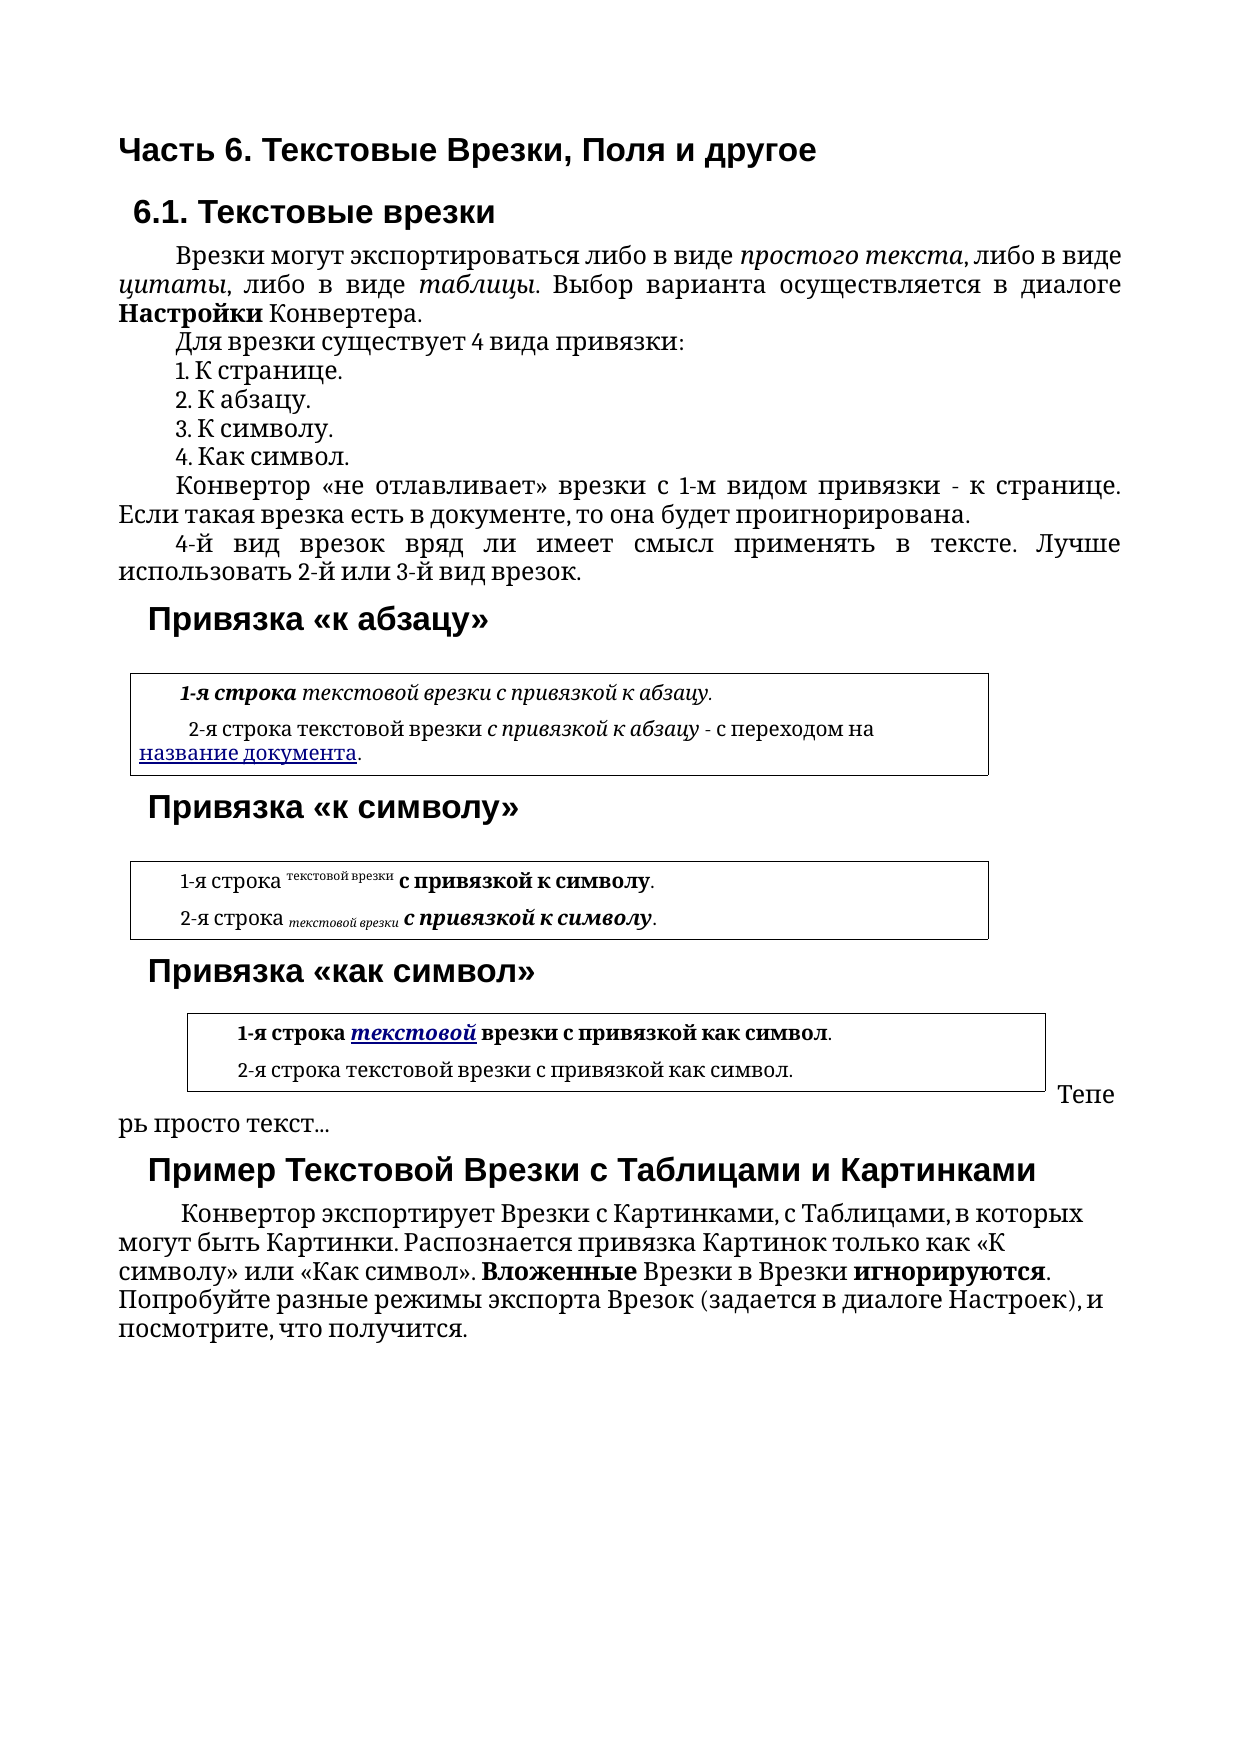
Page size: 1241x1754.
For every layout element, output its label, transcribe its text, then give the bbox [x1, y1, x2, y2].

text 3. К символу. [118, 414, 1122, 443]
subtitle Привязка «как символ» [131, 849, 1122, 989]
text 1-я строка текстовой врезки с привязкой к символу. [139, 870, 979, 894]
text 1-я строка текстовой врезки с привязкой к абзацу. [139, 682, 979, 706]
text 4. Как символ. [118, 443, 1122, 472]
text Врезки могут экспортироваться либо в виде простого текста, либо в виде цитаты, либо в виде таблицы. Выбор варианта осуществляется в диалоге Настройки Конвертера. [118, 242, 1122, 328]
text 2. К абзацу. [118, 386, 1122, 414]
text 4-й вид врезок вряд ли имеет смысл применять в тексте. Лучше использовать 2-й или 3-й вид врезок. [118, 529, 1122, 587]
text 2-я строка текстовой врезки с привязкой к символу. [139, 906, 979, 930]
text Теперь просто текст... [118, 1001, 1122, 1138]
text 2-я строка текстовой врезки с привязкой как символ. [196, 1058, 1036, 1082]
text Конвертор «не отлавливает» врезки с 1-м видом привязки - к странице. Если такая врезка есть в документе, то она будет проигнорирована. [118, 472, 1122, 529]
text 1. К странице. [118, 357, 1122, 386]
subtitle Часть 6. Текстовые Врезки, Поля и другое [118, 130, 1122, 168]
subtitle Привязка «к символу» [131, 661, 1122, 825]
text 1-я строка текстовой врезки с привязкой как символ. [196, 1022, 1036, 1046]
subtitle Привязка «к абзацу» [148, 599, 1122, 637]
subtitle 6.1. Текстовые врезки [133, 192, 1122, 230]
text Конвертор экспортирует Врезки с Картинками, с Таблицами, в которых могут быть Картинки. Распознается привязка Картинок только как «К символу» или «Как символ». Вложенные Врезки в Врезки игнорируются. Попробуйте разные режимы экспорта Врезок (задается в диалоге Настроек), и посмотрите, что получится. [118, 1200, 1122, 1344]
text Для врезки существует 4 вида привязки: [118, 328, 1122, 357]
subtitle Пример Текстовой Врезки с Таблицами и Картинками [148, 1150, 1122, 1188]
text 2-я строка текстовой врезки с привязкой к абзацу - с переходом на название документа. [139, 718, 979, 766]
